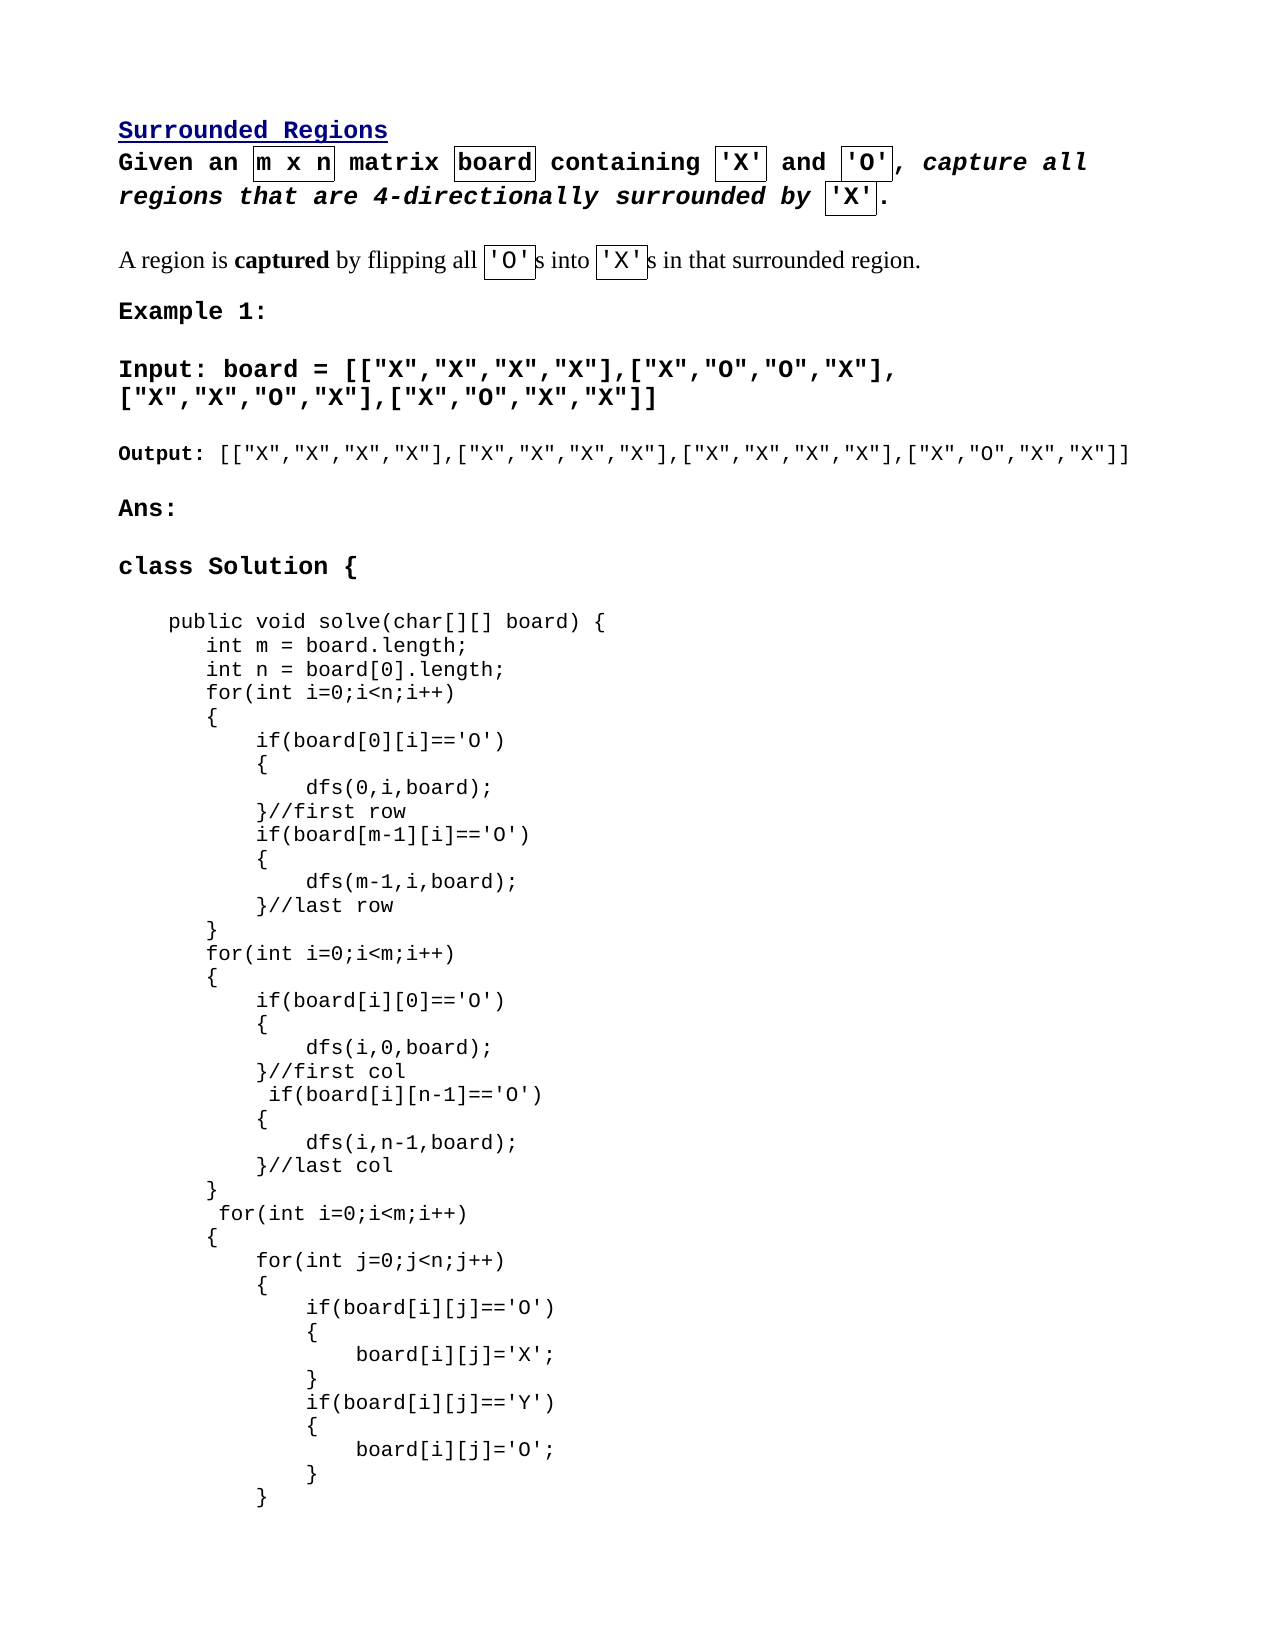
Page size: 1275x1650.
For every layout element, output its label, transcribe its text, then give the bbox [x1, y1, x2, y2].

text if(board[m-1][i]=='O') [118, 824, 1157, 848]
text { [118, 1273, 1157, 1297]
text } [118, 1368, 1157, 1392]
text }//first col [118, 1061, 1157, 1084]
text for(int i=0;i<n;i++) [118, 682, 1157, 706]
text { [118, 966, 1157, 990]
text dfs(i,n-1,board); [118, 1132, 1157, 1155]
text class Solution { [118, 554, 1157, 582]
text { [118, 1321, 1157, 1344]
text for(int i=0;i<m;i++) [118, 942, 1157, 966]
text }//last row [118, 895, 1157, 919]
text if(board[i][n-1]=='O') [118, 1084, 1157, 1108]
text for(int j=0;j<n;j++) [118, 1250, 1157, 1273]
text board[i][j]='O'; [118, 1439, 1157, 1463]
text for(int i=0;i<m;i++) [118, 1203, 1157, 1226]
text }//first row [118, 801, 1157, 824]
text if(board[0][i]=='O') [118, 730, 1157, 753]
text } [118, 1463, 1157, 1486]
text { [118, 753, 1157, 777]
text } [118, 1179, 1157, 1203]
text } [118, 919, 1157, 942]
text dfs(m-1,i,board); [118, 872, 1157, 895]
text dfs(i,0,board); [118, 1037, 1157, 1061]
text { [118, 706, 1157, 730]
text { [118, 1108, 1157, 1132]
text if(board[i][0]=='O') [118, 990, 1157, 1013]
text s in that surrounded region. [648, 245, 1157, 279]
text 'O' [485, 246, 535, 279]
text int m = board.length; [118, 635, 1157, 659]
text }//last col [118, 1155, 1157, 1179]
text if(board[i][j]=='O') [118, 1297, 1157, 1321]
text { [118, 1013, 1157, 1037]
text board[i][j]='X'; [118, 1344, 1157, 1368]
text { [118, 1226, 1157, 1250]
text { [118, 848, 1157, 872]
text public void solve(char[][] board) { [118, 611, 1157, 635]
text s into [536, 245, 596, 279]
text 'X' [597, 246, 647, 279]
text Example 1: [118, 299, 1157, 327]
text int n = board[0].length; [118, 659, 1157, 682]
text } [118, 1486, 1157, 1510]
text if(board[i][j]=='Y') [118, 1392, 1157, 1415]
text dfs(0,i,board); [118, 777, 1157, 801]
text { [118, 1415, 1157, 1439]
text A region is captured by flipping all [118, 245, 484, 279]
text Ans: [118, 496, 1157, 524]
text Surrounded Regions Given an m x n matrix board containing 'X' and 'O', capture all regions that are 4-directionally surrounded by 'X'. [118, 118, 1157, 215]
text Output: [["X","X","X","X"],["X","X","X","X"],["X","X","X","X"],["X","O","X","X"]] [118, 443, 1157, 466]
text Input: board = [["X","X","X","X"],["X","O","O","X"],["X","X","O","X"],["X","O","X","X"]] [118, 357, 1157, 413]
